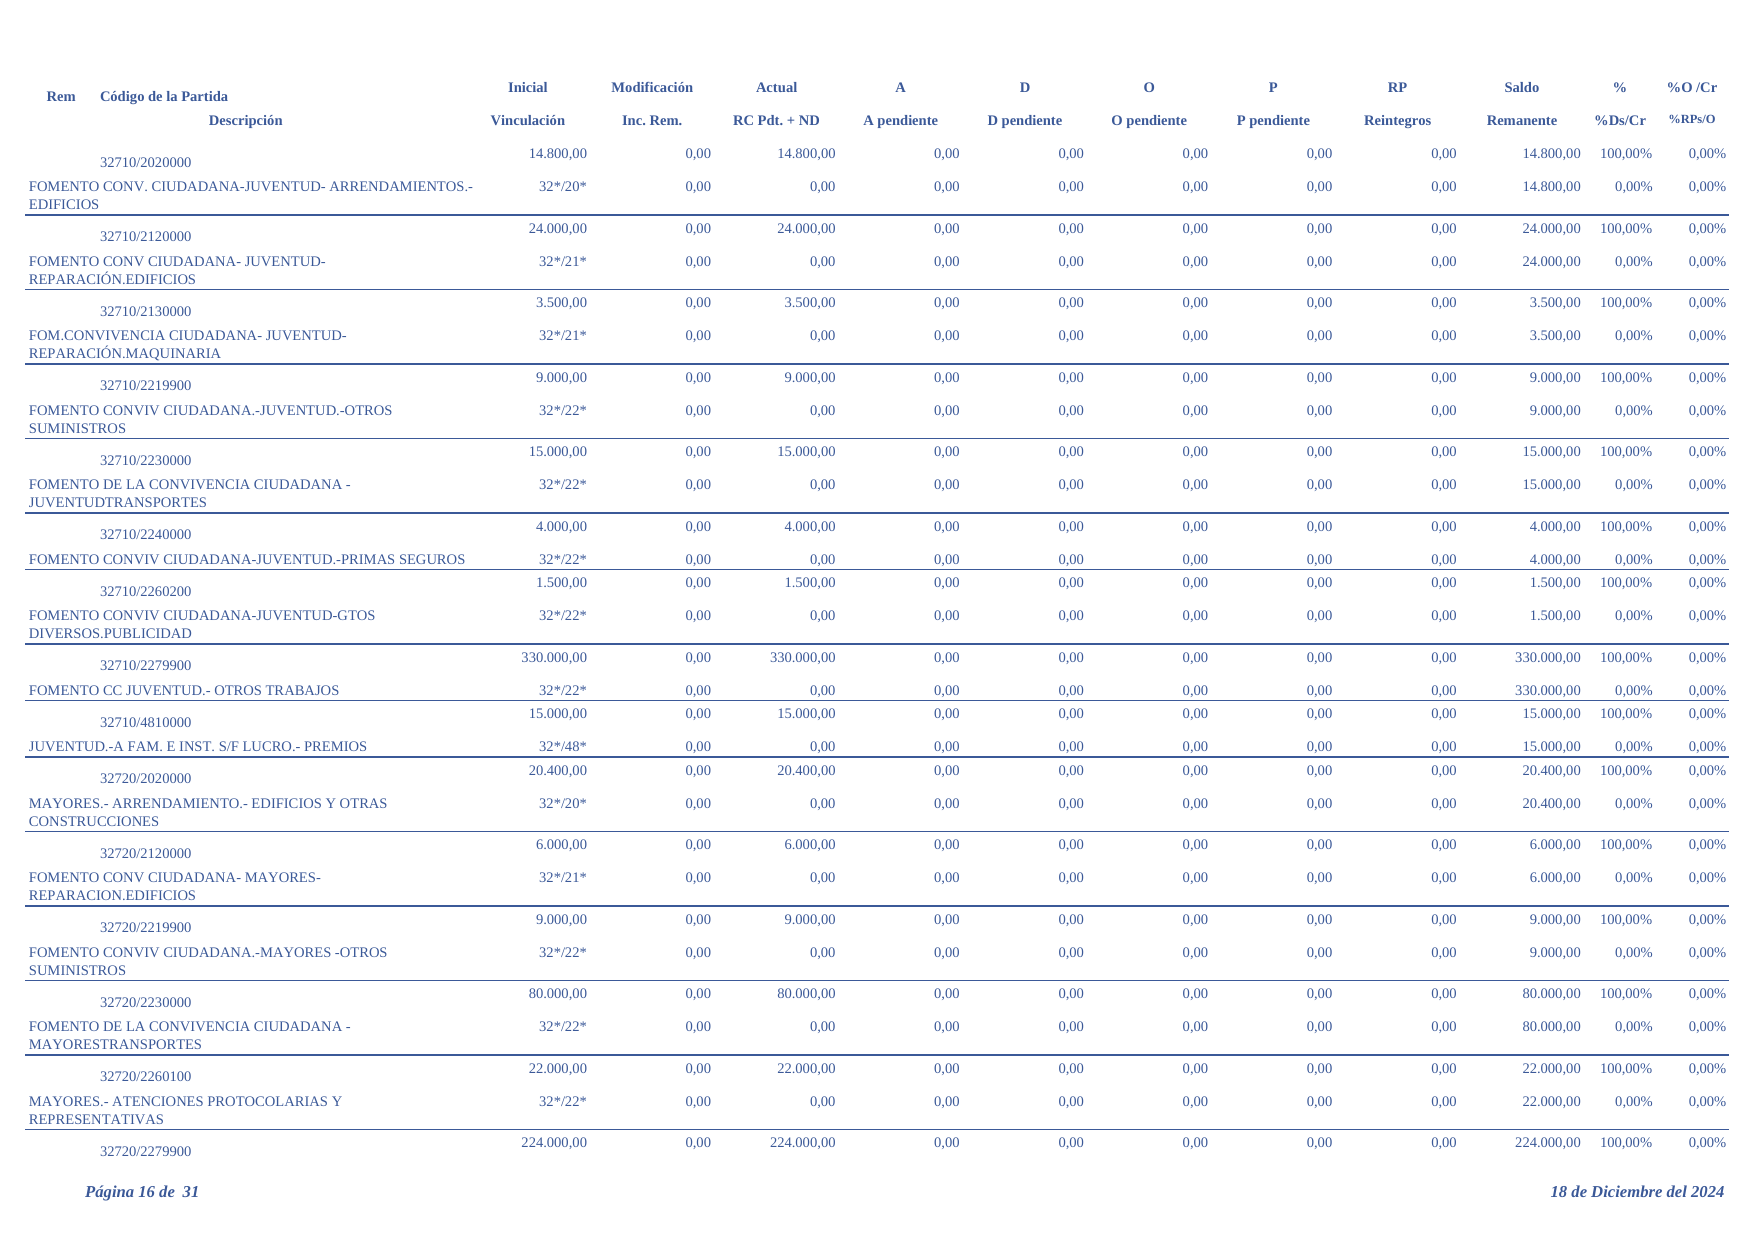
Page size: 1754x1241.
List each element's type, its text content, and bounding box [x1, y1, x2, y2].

table_cell 24.000,00 [1487, 216, 1594, 249]
table_cell 0,00 [733, 1089, 863, 1128]
table_cell 0,00 [733, 1014, 863, 1054]
table_cell 0,00 [1111, 791, 1237, 831]
table_cell 0,00 [1364, 832, 1487, 865]
table_cell 15.000,00 [733, 439, 863, 472]
table_cell 0,00 [1364, 323, 1487, 363]
table_cell 0,00 [611, 547, 733, 568]
table_header P [1237, 75, 1364, 108]
table_cell 0,00% [1666, 141, 1729, 174]
table_cell 0,00% [1666, 1056, 1729, 1089]
table_cell 0,00 [863, 734, 987, 756]
table_cell 22.000,00 [1487, 1056, 1594, 1089]
table_cell 0,00% [1666, 678, 1729, 699]
table_cell 0,00 [863, 758, 987, 791]
table_cell 22.000,00 [733, 1056, 863, 1089]
table_cell 0,00 [987, 547, 1111, 568]
table_cell 32*/22* [490, 398, 611, 437]
table_header Saldo [1487, 75, 1594, 108]
table_cell 0,00 [1364, 1014, 1487, 1054]
table_cell 24.000,00 [733, 216, 863, 249]
table_cell 330.000,00 [1487, 678, 1594, 699]
table_cell 0,00 [611, 323, 733, 363]
table_cell 224.000,00 [733, 1130, 863, 1163]
table_cell 0,00 [863, 678, 987, 699]
table_cell 22.000,00 [490, 1056, 611, 1089]
table_cell MAYORES.- ATENCIONES PROTOCOLARIAS Y REPRESENTATIVAS [25, 1089, 490, 1128]
table_cell 0,00 [1237, 547, 1364, 568]
table_cell 1.500,00 [490, 570, 611, 603]
table_cell 0,00 [987, 865, 1111, 905]
table_cell 0,00 [1364, 603, 1487, 643]
table_cell 0,00% [1666, 832, 1729, 865]
table_cell 330.000,00 [733, 645, 863, 678]
table_cell 0,00 [733, 940, 863, 979]
table_cell 32710/2279900 [25, 645, 490, 678]
table_cell 0,00% [1594, 398, 1666, 437]
table_cell 224.000,00 [1487, 1130, 1594, 1163]
table_cell 0,00 [1111, 701, 1237, 734]
table_cell 0,00 [1111, 1056, 1237, 1089]
table_cell 0,00 [1111, 514, 1237, 547]
table_cell 0,00 [1111, 249, 1237, 288]
table_cell 0,00 [1237, 472, 1364, 512]
table_cell 0,00 [1364, 365, 1487, 398]
table_cell 0,00 [1111, 678, 1237, 699]
table_cell 0,00 [1237, 1056, 1364, 1089]
table_cell 3.500,00 [490, 290, 611, 323]
table_cell 0,00 [1111, 758, 1237, 791]
table_cell 0,00 [1237, 981, 1364, 1014]
table_cell 3.500,00 [1487, 290, 1594, 323]
table_cell 0,00 [611, 398, 733, 437]
table_cell 100,00% [1594, 514, 1666, 547]
table_cell 4.000,00 [733, 514, 863, 547]
table_cell 0,00 [863, 645, 987, 678]
table_cell 0,00 [1237, 216, 1364, 249]
table_cell 32710/2120000 [25, 216, 490, 249]
table_cell 32*/21* [490, 249, 611, 288]
table_cell 0,00 [1364, 141, 1487, 174]
table_cell 0,00% [1666, 1014, 1729, 1054]
table_cell FOMENTO CONV. CIUDADANA-JUVENTUD- ARRENDAMIENTOS.-EDIFICIOS [25, 174, 490, 214]
table_cell O pendiente [1111, 108, 1237, 141]
table_cell 0,00 [863, 216, 987, 249]
table_cell 32720/2020000 [25, 758, 490, 791]
table_cell 0,00 [863, 472, 987, 512]
table_cell 0,00 [987, 678, 1111, 699]
table_cell 32710/2130000 [25, 290, 490, 323]
table_cell 0,00% [1666, 398, 1729, 437]
table_cell 0,00 [1111, 981, 1237, 1014]
table_cell 100,00% [1594, 141, 1666, 174]
table_cell 32720/2279900 [25, 1130, 490, 1163]
table_cell 0,00% [1666, 645, 1729, 678]
table_cell 0,00 [1111, 940, 1237, 979]
table_cell 0,00 [863, 570, 987, 603]
table_cell 0,00 [987, 832, 1111, 865]
table_cell 9.000,00 [490, 365, 611, 398]
table_cell 0,00 [1364, 398, 1487, 437]
table_cell 0,00 [987, 1130, 1111, 1163]
table_cell 9.000,00 [1487, 940, 1594, 979]
table_cell 0,00 [1364, 758, 1487, 791]
table_cell 0,00 [1111, 216, 1237, 249]
table_cell FOMENTO DE LA CONVIVENCIA CIUDADANA -JUVENTUDTRANSPORTES [25, 472, 490, 512]
table_cell 14.800,00 [490, 141, 611, 174]
table_cell 32710/4810000 [25, 701, 490, 734]
table_cell 0,00 [1364, 865, 1487, 905]
table_cell 0,00 [863, 603, 987, 643]
table_cell 0,00 [863, 1014, 987, 1054]
table_cell 0,00 [611, 1130, 733, 1163]
table_cell 32720/2260100 [25, 1056, 490, 1089]
table_cell 0,00 [1111, 439, 1237, 472]
table_cell 0,00 [1364, 981, 1487, 1014]
table_cell 100,00% [1594, 439, 1666, 472]
table_cell 100,00% [1594, 365, 1666, 398]
table_cell 0,00% [1594, 1014, 1666, 1054]
table_cell 0,00 [611, 174, 733, 214]
table_header RP [1364, 75, 1487, 108]
table_cell 14.800,00 [1487, 141, 1594, 174]
table_cell %RPs/O [1666, 108, 1729, 141]
table_cell 0,00 [611, 472, 733, 512]
table_cell 0,00 [611, 758, 733, 791]
table_cell 0,00 [1237, 141, 1364, 174]
table_cell 0,00 [611, 1056, 733, 1089]
table_cell 0,00 [1364, 701, 1487, 734]
table_cell Reintegros [1364, 108, 1487, 141]
table_cell 0,00 [863, 981, 987, 1014]
table_cell 80.000,00 [1487, 1014, 1594, 1054]
table_cell FOMENTO CONVIV CIUDADANA-JUVENTUD-GTOS DIVERSOS.PUBLICIDAD [25, 603, 490, 643]
table_cell 0,00 [987, 907, 1111, 940]
table_cell 0,00 [987, 1056, 1111, 1089]
table_cell 0,00 [987, 398, 1111, 437]
table_cell 0,00 [987, 174, 1111, 214]
table_cell 0,00 [1237, 439, 1364, 472]
table_cell 0,00 [1111, 734, 1237, 756]
table_cell FOMENTO CONVIV CIUDADANA.-MAYORES -OTROS SUMINISTROS [25, 940, 490, 979]
table_cell FOMENTO CONV CIUDADANA- MAYORES-REPARACION.EDIFICIOS [25, 865, 490, 905]
table_cell 0,00 [1237, 603, 1364, 643]
table_cell 0,00 [1237, 1014, 1364, 1054]
table_cell 15.000,00 [1487, 701, 1594, 734]
table_cell P pendiente [1237, 108, 1364, 141]
table_cell 0,00 [611, 940, 733, 979]
table_cell 0,00% [1594, 603, 1666, 643]
table_cell 0,00 [611, 734, 733, 756]
table_cell 0,00 [1111, 1089, 1237, 1128]
table_cell 0,00 [1237, 832, 1364, 865]
table_cell 20.400,00 [733, 758, 863, 791]
table_cell 0,00 [987, 570, 1111, 603]
table_cell 0,00 [611, 645, 733, 678]
table_cell 0,00% [1666, 1130, 1729, 1163]
table_cell 20.400,00 [490, 758, 611, 791]
table_cell 0,00 [1111, 1130, 1237, 1163]
table_cell 14.800,00 [1487, 174, 1594, 214]
table_header D [987, 75, 1111, 108]
table_cell Descripción [25, 108, 490, 141]
table_cell 0,00 [1237, 701, 1364, 734]
table_cell 32*/22* [490, 678, 611, 699]
table_cell 15.000,00 [490, 701, 611, 734]
table_cell 0,00% [1666, 940, 1729, 979]
table_cell 0,00 [611, 216, 733, 249]
table_cell 15.000,00 [1487, 734, 1594, 756]
table_cell 0,00 [733, 323, 863, 363]
table_cell 0,00 [1364, 472, 1487, 512]
table_cell 0,00% [1666, 734, 1729, 756]
table_cell 0,00 [987, 290, 1111, 323]
table_cell 0,00 [863, 290, 987, 323]
table_cell 32710/2020000 [25, 141, 490, 174]
table_cell 0,00 [1364, 940, 1487, 979]
table_cell 0,00 [1364, 907, 1487, 940]
table_cell 0,00 [987, 1089, 1111, 1128]
table_cell 0,00 [1237, 1089, 1364, 1128]
table_cell 0,00 [1111, 570, 1237, 603]
table_cell 0,00 [987, 323, 1111, 363]
table_cell 0,00% [1666, 174, 1729, 214]
table_cell 0,00 [1237, 398, 1364, 437]
table_cell 0,00% [1666, 365, 1729, 398]
table_cell 32*/22* [490, 1014, 611, 1054]
table_cell 0,00% [1594, 249, 1666, 288]
table_cell 0,00% [1666, 472, 1729, 512]
table_cell 0,00 [987, 141, 1111, 174]
table_cell 0,00 [611, 365, 733, 398]
table_cell 9.000,00 [733, 365, 863, 398]
table_cell 0,00 [611, 1014, 733, 1054]
table_cell 9.000,00 [733, 907, 863, 940]
table_cell 0,00 [987, 981, 1111, 1014]
table_header Modificación [611, 75, 733, 108]
table_cell 0,00 [987, 365, 1111, 398]
table_cell 0,00 [987, 791, 1111, 831]
table_cell 0,00 [863, 398, 987, 437]
table_cell 0,00 [733, 791, 863, 831]
table_cell 0,00 [1364, 174, 1487, 214]
table_cell 0,00 [611, 981, 733, 1014]
table_cell 32*/20* [490, 791, 611, 831]
table_cell 32710/2230000 [25, 439, 490, 472]
table_cell 0,00 [733, 603, 863, 643]
table_cell Remanente [1487, 108, 1594, 141]
table_cell 0,00% [1666, 216, 1729, 249]
table_cell 0,00 [733, 865, 863, 905]
table_cell 0,00% [1666, 701, 1729, 734]
table_cell 100,00% [1594, 645, 1666, 678]
table_cell 0,00 [611, 514, 733, 547]
table_cell 0,00 [1237, 570, 1364, 603]
table_cell 0,00% [1594, 1089, 1666, 1128]
table_cell 0,00% [1594, 865, 1666, 905]
table_cell 0,00% [1594, 323, 1666, 363]
table_cell 0,00 [1111, 323, 1237, 363]
table_cell 0,00% [1594, 174, 1666, 214]
table_cell 0,00 [733, 734, 863, 756]
table_cell 0,00 [1237, 758, 1364, 791]
table_cell 0,00 [1364, 290, 1487, 323]
table_cell 32*/22* [490, 472, 611, 512]
table_cell 0,00 [1237, 734, 1364, 756]
table_cell 0,00 [611, 865, 733, 905]
table_cell 0,00 [863, 365, 987, 398]
table_cell 0,00% [1594, 678, 1666, 699]
table_header Inicial [490, 75, 611, 108]
table_header O [1111, 75, 1237, 108]
table_cell 0,00 [1111, 547, 1237, 568]
table_cell 0,00 [987, 472, 1111, 512]
table_cell 0,00 [987, 1014, 1111, 1054]
table_cell RC Pdt. + ND [733, 108, 863, 141]
table_cell %Ds/Cr [1594, 108, 1666, 141]
table_cell 0,00% [1666, 514, 1729, 547]
table_cell 0,00 [611, 249, 733, 288]
table_cell 0,00 [863, 791, 987, 831]
table_cell 100,00% [1594, 907, 1666, 940]
table_cell 32*/48* [490, 734, 611, 756]
table_cell 0,00 [1237, 290, 1364, 323]
table_cell 0,00% [1594, 547, 1666, 568]
table_cell 22.000,00 [1487, 1089, 1594, 1128]
table_cell 0,00 [987, 603, 1111, 643]
table_cell 32*/22* [490, 603, 611, 643]
table_cell 0,00 [1364, 439, 1487, 472]
table_cell 0,00 [733, 398, 863, 437]
table_cell 6.000,00 [1487, 865, 1594, 905]
table_cell 0,00 [1364, 678, 1487, 699]
table_cell 32710/2240000 [25, 514, 490, 547]
table_cell 0,00% [1594, 472, 1666, 512]
table_cell 0,00 [1237, 940, 1364, 979]
table_cell 100,00% [1594, 290, 1666, 323]
table_cell 0,00 [611, 907, 733, 940]
table_cell 15.000,00 [733, 701, 863, 734]
table_cell 6.000,00 [490, 832, 611, 865]
table_cell 32*/20* [490, 174, 611, 214]
table_cell 32710/2260200 [25, 570, 490, 603]
table_cell 0,00 [1364, 514, 1487, 547]
table_cell 0,00 [863, 1089, 987, 1128]
table_cell 0,00 [1364, 570, 1487, 603]
table_cell 0,00 [1237, 323, 1364, 363]
table_cell 0,00 [1111, 1014, 1237, 1054]
table_cell 0,00 [611, 791, 733, 831]
table_cell 0,00 [1111, 398, 1237, 437]
table_cell 32720/2230000 [25, 981, 490, 1014]
table_cell 4.000,00 [1487, 514, 1594, 547]
table_cell 20.400,00 [1487, 791, 1594, 831]
table_cell 0,00 [987, 701, 1111, 734]
table_cell Inc. Rem. [611, 108, 733, 141]
table_cell 32*/22* [490, 1089, 611, 1128]
table_cell 32720/2120000 [25, 832, 490, 865]
table_cell 0,00 [733, 174, 863, 214]
table_cell 0,00 [1237, 791, 1364, 831]
table_cell 0,00 [611, 678, 733, 699]
table_cell 0,00 [611, 141, 733, 174]
table_cell 1.500,00 [733, 570, 863, 603]
table_cell A pendiente [863, 108, 987, 141]
table_cell 0,00 [611, 290, 733, 323]
table_cell 0,00 [1364, 216, 1487, 249]
table_cell 0,00% [1666, 981, 1729, 1014]
table_cell FOM.CONVIVENCIA CIUDADANA- JUVENTUD-REPARACIÓN.MAQUINARIA [25, 323, 490, 363]
table_cell 0,00% [1666, 865, 1729, 905]
table_cell 0,00 [863, 865, 987, 905]
table_cell 0,00% [1594, 734, 1666, 756]
table_cell 0,00 [1237, 645, 1364, 678]
table_cell 80.000,00 [490, 981, 611, 1014]
table_cell 0,00 [1364, 1056, 1487, 1089]
table_cell 0,00 [1237, 907, 1364, 940]
table_cell 0,00 [1237, 174, 1364, 214]
table_cell 330.000,00 [1487, 645, 1594, 678]
table_cell 0,00 [1364, 734, 1487, 756]
table_cell 0,00 [1111, 174, 1237, 214]
table_cell 0,00 [733, 472, 863, 512]
table_cell 100,00% [1594, 1056, 1666, 1089]
table_cell 15.000,00 [1487, 472, 1594, 512]
table_cell 100,00% [1594, 570, 1666, 603]
table_cell 80.000,00 [733, 981, 863, 1014]
table_cell 330.000,00 [490, 645, 611, 678]
table_cell FOMENTO CONVIV CIUDADANA-JUVENTUD.-PRIMAS SEGUROS [25, 547, 490, 568]
table_cell 0,00% [1666, 323, 1729, 363]
table_cell 0,00 [863, 701, 987, 734]
table_cell 100,00% [1594, 216, 1666, 249]
table_cell 1.500,00 [1487, 603, 1594, 643]
table_cell 0,00 [863, 141, 987, 174]
table_cell 0,00% [1666, 547, 1729, 568]
table_cell 0,00 [1364, 249, 1487, 288]
table_cell 0,00 [863, 323, 987, 363]
table_cell 0,00 [1237, 678, 1364, 699]
table_cell 24.000,00 [490, 216, 611, 249]
table_cell 0,00 [611, 603, 733, 643]
table_cell 0,00 [1237, 365, 1364, 398]
table_cell 100,00% [1594, 981, 1666, 1014]
table_cell 32*/22* [490, 547, 611, 568]
table_cell FOMENTO CC JUVENTUD.- OTROS TRABAJOS [25, 678, 490, 699]
table_cell 0,00 [611, 439, 733, 472]
table_cell 0,00% [1666, 1089, 1729, 1128]
table_cell 0,00 [1237, 1130, 1364, 1163]
table_cell 0,00 [863, 1056, 987, 1089]
table_header A [863, 75, 987, 108]
table_cell 32*/21* [490, 323, 611, 363]
table_cell 0,00 [1111, 472, 1237, 512]
table_cell 0,00 [611, 570, 733, 603]
table_cell 0,00% [1666, 249, 1729, 288]
table_cell 20.400,00 [1487, 758, 1594, 791]
table_cell 0,00 [987, 940, 1111, 979]
table_cell 4.000,00 [1487, 547, 1594, 568]
table_cell 0,00 [611, 1089, 733, 1128]
table_cell 0,00 [987, 216, 1111, 249]
table_cell 0,00 [1111, 603, 1237, 643]
table_header Rem Código de la Partida [25, 75, 490, 108]
table_cell 14.800,00 [733, 141, 863, 174]
table_header %O /Cr [1666, 75, 1729, 108]
table_cell FOMENTO CONVIV CIUDADANA.-JUVENTUD.-OTROS SUMINISTROS [25, 398, 490, 437]
table_cell 0,00% [1666, 290, 1729, 323]
table_cell 0,00 [863, 907, 987, 940]
table_cell 0,00 [1111, 365, 1237, 398]
table_cell 224.000,00 [490, 1130, 611, 1163]
table_cell 32710/2219900 [25, 365, 490, 398]
table_cell 0,00 [611, 701, 733, 734]
table_cell 0,00 [863, 832, 987, 865]
table_cell 6.000,00 [1487, 832, 1594, 865]
table_cell 100,00% [1594, 701, 1666, 734]
table_cell 9.000,00 [1487, 365, 1594, 398]
table_header Actual [733, 75, 863, 108]
table_cell MAYORES.- ARRENDAMIENTO.- EDIFICIOS Y OTRAS CONSTRUCCIONES [25, 791, 490, 831]
table_cell 32720/2219900 [25, 907, 490, 940]
table_cell 0,00 [1364, 1130, 1487, 1163]
table_cell 0,00% [1594, 940, 1666, 979]
table_cell 0,00% [1666, 570, 1729, 603]
table_cell 0,00 [1111, 832, 1237, 865]
table_cell 0,00 [987, 734, 1111, 756]
table_cell 0,00 [863, 547, 987, 568]
table_cell 0,00 [1111, 290, 1237, 323]
table_cell 0,00 [863, 514, 987, 547]
table_header % [1594, 75, 1666, 108]
table_cell 15.000,00 [490, 439, 611, 472]
table_cell D pendiente [987, 108, 1111, 141]
table_cell 0,00 [611, 832, 733, 865]
table_cell 0,00 [987, 645, 1111, 678]
table_cell 0,00 [1111, 645, 1237, 678]
table_cell 0,00 [987, 514, 1111, 547]
table_cell 3.500,00 [1487, 323, 1594, 363]
table_cell 15.000,00 [1487, 439, 1594, 472]
table_cell 100,00% [1594, 758, 1666, 791]
table_cell 80.000,00 [1487, 981, 1594, 1014]
table_cell 100,00% [1594, 1130, 1666, 1163]
table_cell 0,00 [1364, 645, 1487, 678]
table_cell Vinculación [490, 108, 611, 141]
table_cell 0,00% [1594, 791, 1666, 831]
table_cell 0,00 [863, 439, 987, 472]
table_cell 0,00 [863, 940, 987, 979]
table_cell FOMENTO DE LA CONVIVENCIA CIUDADANA -MAYORESTRANSPORTES [25, 1014, 490, 1054]
table_cell 0,00% [1666, 439, 1729, 472]
table_cell 0,00 [863, 174, 987, 214]
table_cell 24.000,00 [1487, 249, 1594, 288]
table_cell 0,00% [1666, 758, 1729, 791]
table_cell 0,00 [1237, 249, 1364, 288]
table_cell 0,00 [733, 547, 863, 568]
table_cell 1.500,00 [1487, 570, 1594, 603]
table_cell 9.000,00 [490, 907, 611, 940]
table_cell 0,00 [1237, 514, 1364, 547]
table_cell 0,00 [987, 439, 1111, 472]
table_cell 0,00 [1364, 547, 1487, 568]
table_cell 0,00% [1666, 907, 1729, 940]
table_cell 6.000,00 [733, 832, 863, 865]
table_cell 32*/22* [490, 940, 611, 979]
table_cell 9.000,00 [1487, 398, 1594, 437]
table_cell 0,00% [1666, 791, 1729, 831]
table_cell FOMENTO CONV CIUDADANA- JUVENTUD-REPARACIÓN.EDIFICIOS [25, 249, 490, 288]
table_cell 0,00 [1364, 791, 1487, 831]
table_cell 0,00 [1111, 907, 1237, 940]
table_cell 0,00 [1364, 1089, 1487, 1128]
table_cell 32*/21* [490, 865, 611, 905]
table_cell 0,00 [1111, 141, 1237, 174]
table_cell 9.000,00 [1487, 907, 1594, 940]
table_cell 4.000,00 [490, 514, 611, 547]
table_cell 0,00 [987, 249, 1111, 288]
table_cell 0,00 [863, 1130, 987, 1163]
table_cell 0,00% [1666, 603, 1729, 643]
table_cell JUVENTUD.-A FAM. E INST. S/F LUCRO.- PREMIOS [25, 734, 490, 756]
table_cell 0,00 [733, 249, 863, 288]
table_cell 100,00% [1594, 832, 1666, 865]
table_cell 0,00 [1111, 865, 1237, 905]
table_cell 0,00 [1237, 865, 1364, 905]
table_cell 0,00 [863, 249, 987, 288]
table_cell 0,00 [733, 678, 863, 699]
table_cell 3.500,00 [733, 290, 863, 323]
table_cell 0,00 [987, 758, 1111, 791]
